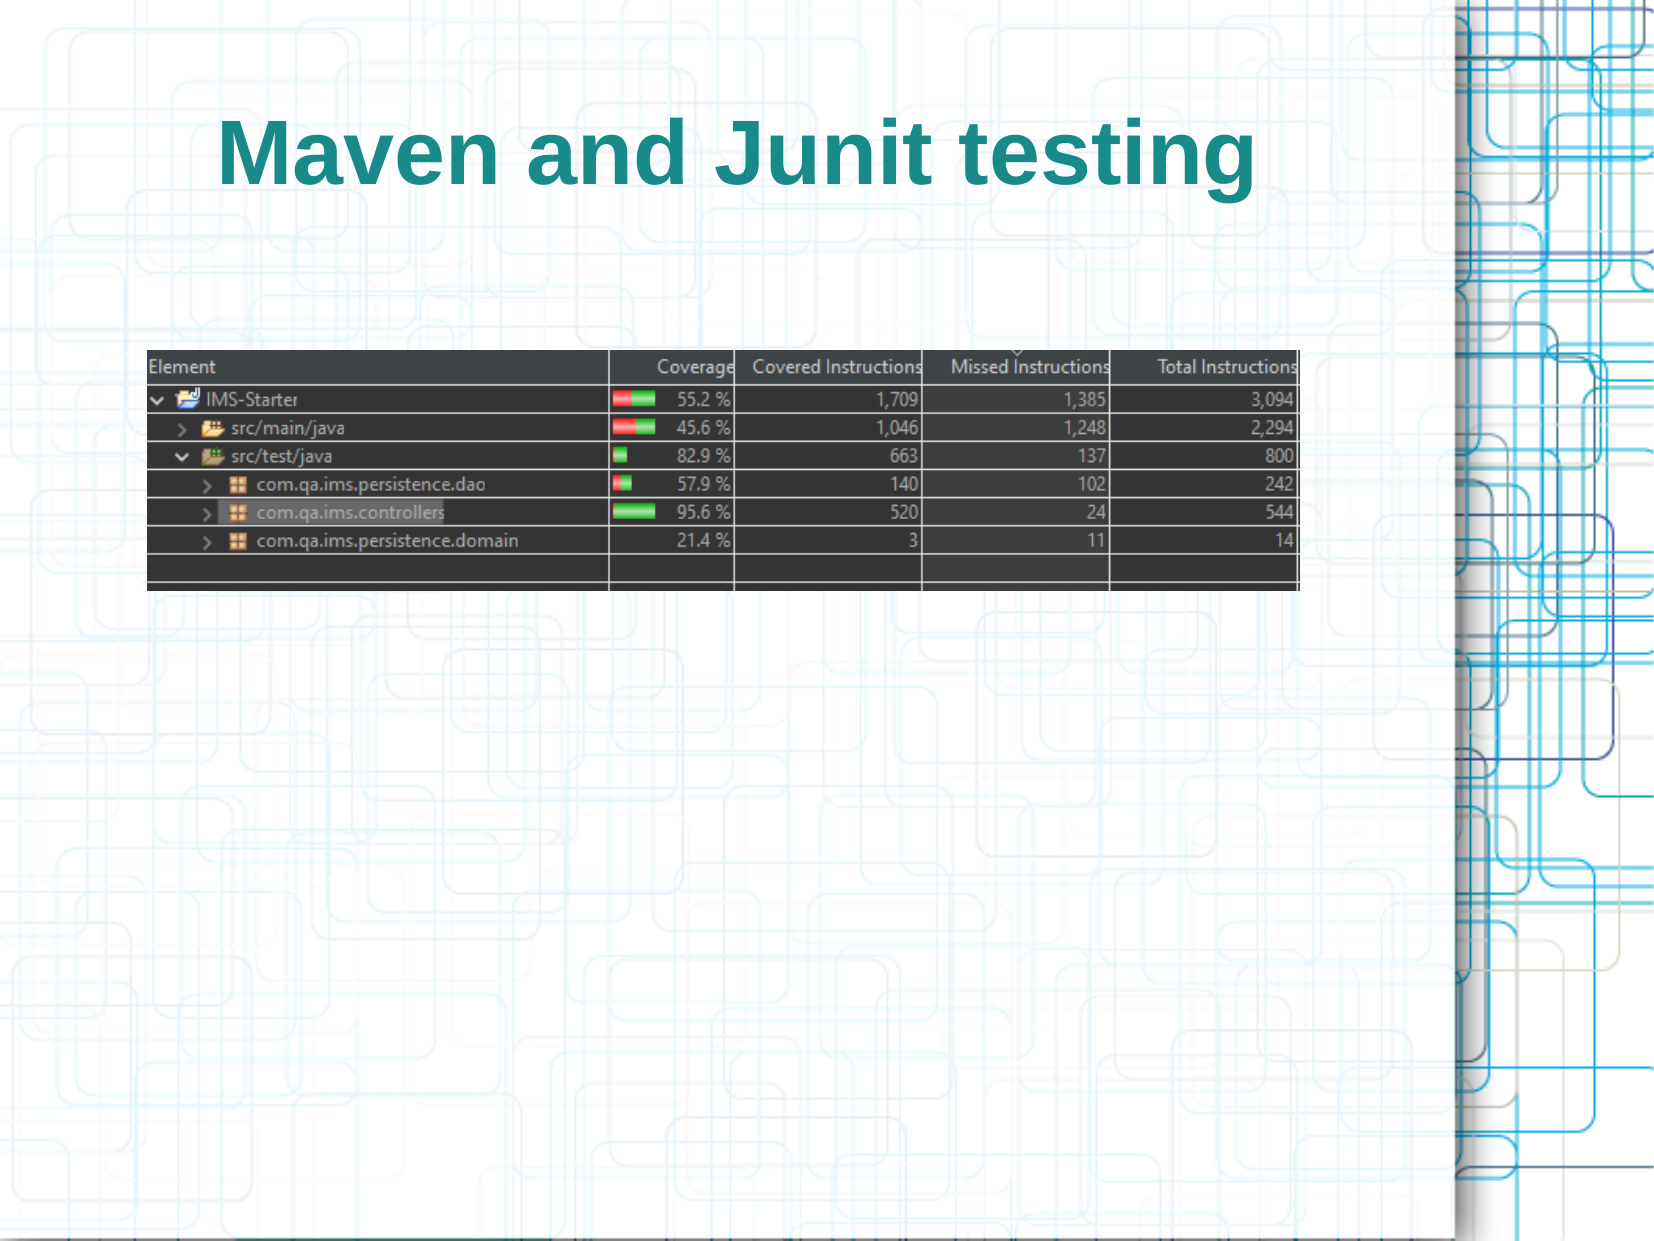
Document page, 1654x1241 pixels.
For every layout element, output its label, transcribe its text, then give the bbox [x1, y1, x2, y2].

picture [0, 0, 1654, 1241]
title Maven and Junit testing [59, 49, 1418, 257]
